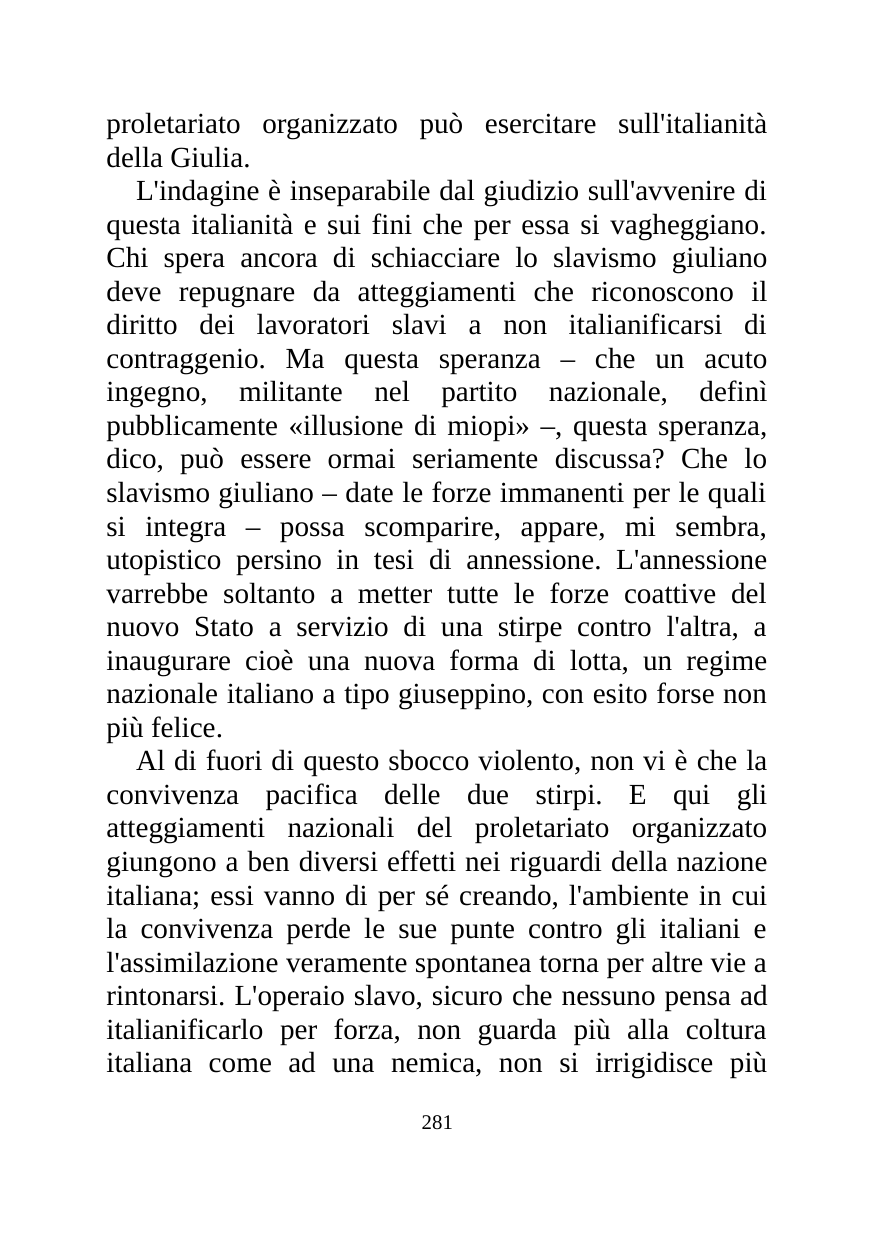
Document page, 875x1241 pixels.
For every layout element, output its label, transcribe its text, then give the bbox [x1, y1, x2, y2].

text proletariato organizzato può esercitare sull'italianità della Giulia. [106, 106, 768, 173]
text Al di fuori di questo sbocco violento, non vi è che la convivenza pacifica delle due stirpi. E qui gli atteggiamenti nazionali del proletariato organizzato giungono a ben diversi effetti nei riguardi della nazione italiana; essi vanno di per sé creando, l'ambiente in cui la convivenza perde le sue punte contro gli italiani e l'assimilazione veramente spontanea torna per altre vie a rintonarsi. L'operaio slavo, sicuro che nessuno pensa ad italianificarlo per forza, non guarda più alla coltura italiana come ad una nemica, non si irrigidisce più [106, 743, 768, 1079]
text L'indagine è inseparabile dal giudizio sull'avvenire di questa italianità e sui fini che per essa si vagheggiano. Chi spera ancora di schiacciare lo slavismo giuliano deve repugnare da atteggiamenti che riconoscono il diritto dei lavoratori slavi a non italianificarsi di contraggenio. Ma questa speranza – che un acuto ingegno, militante nel partito nazionale, definì pubblicamente «illusione di miopi» –, questa speranza, dico, può essere ormai seriamente discussa? Che lo slavismo giuliano – date le forze immanenti per le quali si integra – possa scomparire, appare, mi sembra, utopistico persino in tesi di annessione. L'annessione varrebbe soltanto a metter tutte le forze coattive del nuovo Stato a servizio di una stirpe contro l'altra, a inaugurare cioè una nuova forma di lotta, un regime nazionale italiano a tipo giuseppino, con esito forse non più felice. [106, 173, 768, 743]
